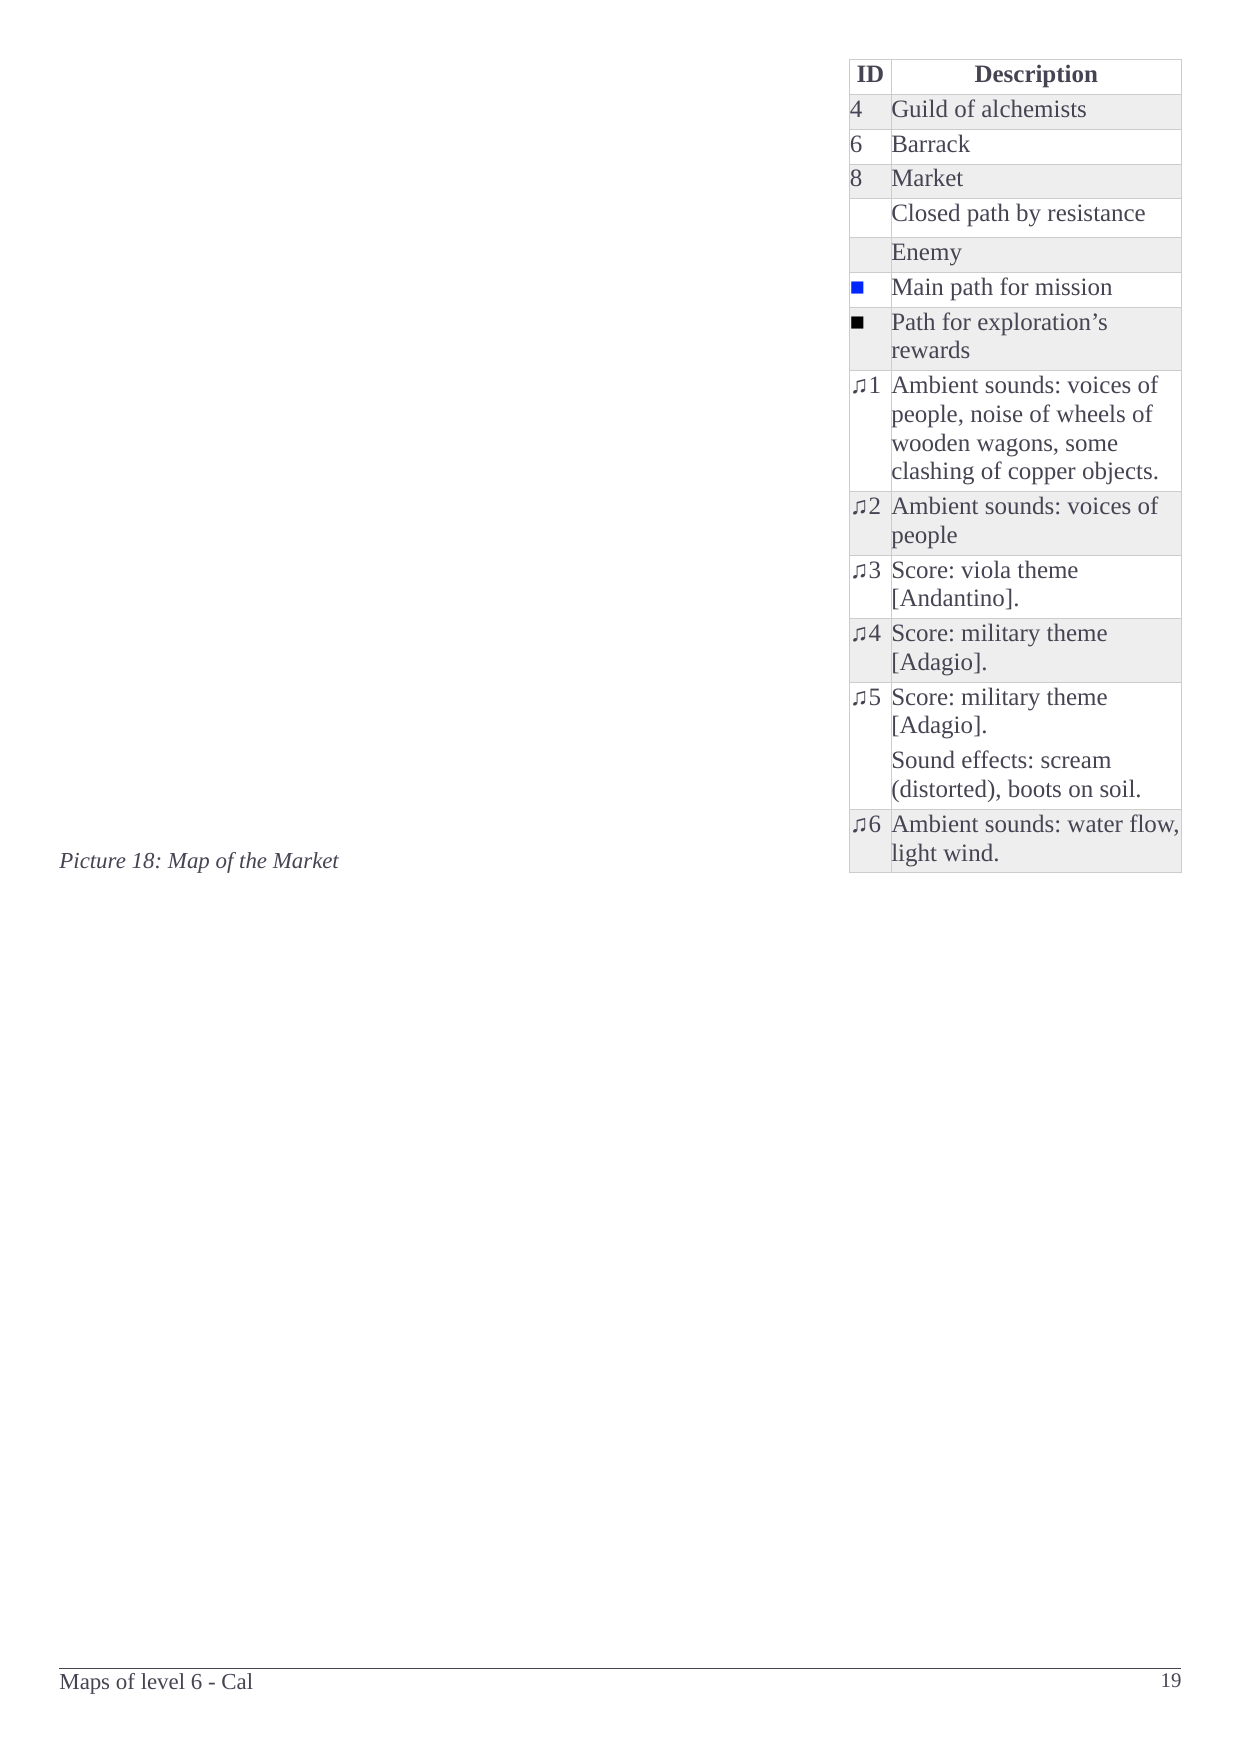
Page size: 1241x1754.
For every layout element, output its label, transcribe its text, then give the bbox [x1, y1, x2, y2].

table_header [64, 854, 70, 861]
table_header [850, 873, 1181, 920]
table_cell Path for exploration’s rewards [892, 308, 1181, 370]
table_cell [850, 199, 891, 237]
table_cell Score: viola theme [Andantino]. [892, 556, 1181, 618]
table_cell [850, 238, 891, 272]
table_cell ♫1 [850, 371, 891, 491]
table_header Description [892, 60, 1181, 94]
table_cell ♫4 [850, 619, 891, 682]
table_cell Main path for mission [892, 273, 1181, 307]
table_cell ♫3 [850, 556, 891, 618]
table_cell Score: military theme [Adagio]. [892, 619, 1181, 682]
table_cell ■ [850, 308, 891, 370]
table_cell Ambient sounds: water flow, light wind. [892, 810, 1181, 872]
table_header ID [850, 60, 891, 94]
table_cell ■ [850, 273, 891, 307]
table_cell Closed path by resistance [892, 199, 1181, 237]
table_cell Score: military theme [Adagio]. Sound effects: scream (distorted), boots on soil. [892, 683, 1181, 809]
table_cell Ambient sounds: voices of people, noise of wheels of wooden wagons, some clashing of copper objects. [892, 371, 1181, 491]
table_cell Guild of alchemists [892, 95, 1181, 129]
table_cell 8 [850, 165, 891, 198]
table_header [59, 59, 850, 920]
table_cell Enemy [892, 238, 1181, 272]
table_cell Barrack [892, 130, 1181, 163]
table_cell Ambient sounds: voices of people [892, 492, 1181, 555]
table_cell ♫5 [850, 683, 891, 809]
table_cell 6 [850, 130, 891, 163]
table_cell 4 [850, 95, 891, 129]
table_cell ♫2 [850, 492, 891, 555]
table_cell ♫6 [850, 810, 891, 872]
table_cell Market [892, 165, 1181, 198]
